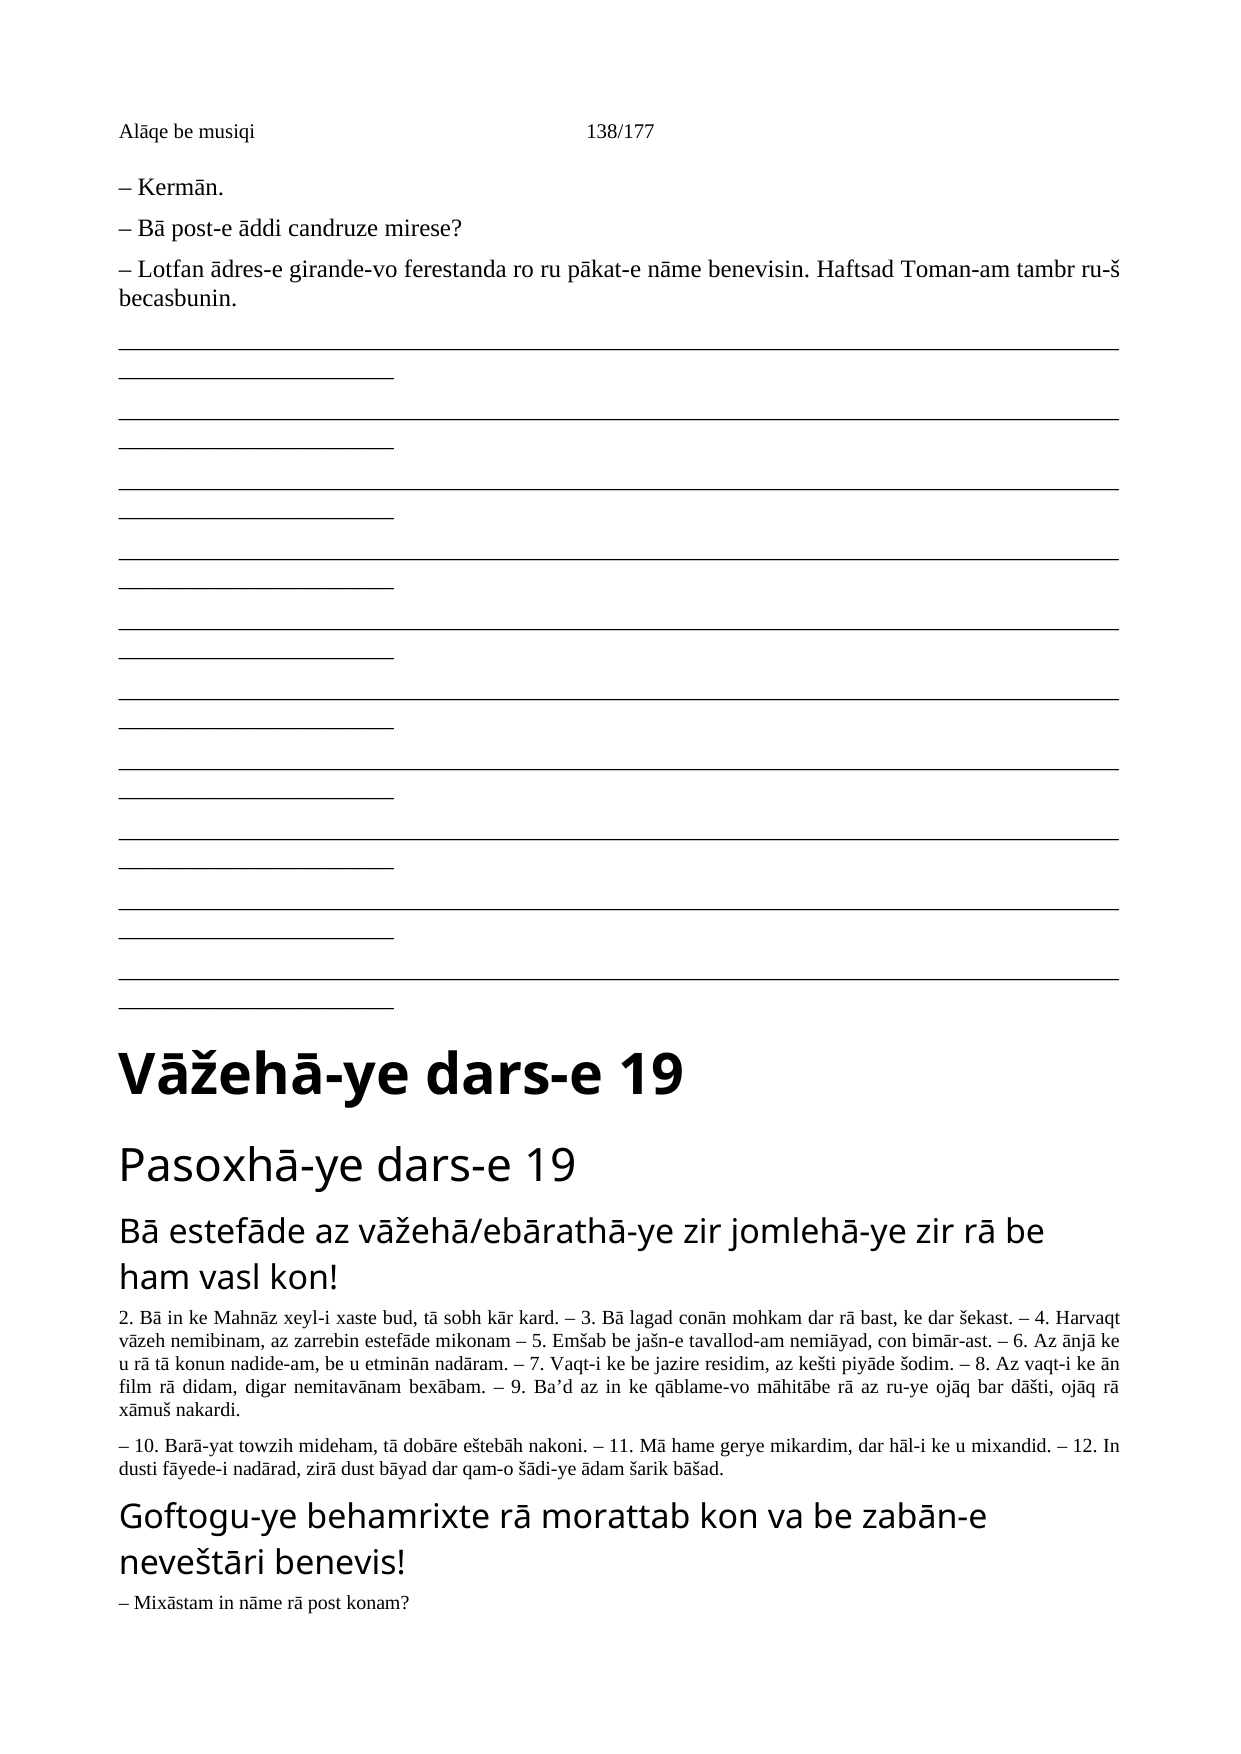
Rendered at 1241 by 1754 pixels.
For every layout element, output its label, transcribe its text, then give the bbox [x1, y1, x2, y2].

text ______________________________________________________________________________________________________ [118, 394, 1122, 452]
text ______________________________________________________________________________________________________ [118, 534, 1122, 592]
subtitle Bā estefāde az vāžehā/ebārathā‐ye zir jomlehā‐ye zir rā be ham vasl kon! [118, 1207, 1122, 1300]
text – Kermān. [118, 172, 1122, 201]
text ______________________________________________________________________________________________________ [118, 674, 1122, 732]
text – 10. Barā‐yat towzih mideham, tā dobāre eštebāh nakoni. – 11. Mā hame gerye mikardim, dar hāl‐i ke u mixandid. – 12. In dusti fāyede‐i nadārad, zirā dust bāyad dar qam‐o šādi‐ye ādam šarik bāšad. [118, 1433, 1122, 1479]
text – Bā post‐e āddi candruze mirese? [118, 213, 1122, 242]
text – Mixāstam in nāme rā post konam? [118, 1591, 1122, 1614]
text ______________________________________________________________________________________________________ [118, 884, 1122, 942]
text ______________________________________________________________________________________________________ [118, 464, 1122, 522]
subtitle Vāžehā-ye dars-e 19 [118, 1033, 1122, 1111]
text ______________________________________________________________________________________________________ [118, 604, 1122, 662]
text 2. Bā in ke Mahnāz xeyl‐i xaste bud, tā sobh kār kard. – 3. Bā lagad conān mohkam dar rā bast, ke dar šekast. – 4. Harvaqt vāzeh nemibinam, az zarrebin estefāde mikonam – 5. Emšab be jašn‐e tavallod‐am nemiāyad, con bimār‐ast. – 6. Az ānjā ke u rā tā konun nadide‐am, be u etminān nadāram. – 7. Vaqt‐i ke be jazire residim, az kešti piyāde šodim. – 8. Az vaqt‐i ke ān film rā didam, digar nemitavānam bexābam. – 9. Ba’d az in ke qāblame‐vo māhitābe rā az ru‐ye ojāq bar dāšti, ojāq rā xāmuš nakardi. [118, 1306, 1122, 1421]
text ______________________________________________________________________________________________________ [118, 744, 1122, 802]
text ______________________________________________________________________________________________________ [118, 814, 1122, 872]
subtitle Goftogu‐ye behamrixte rā morattab kon va be zabān‐e neveštāri benevis! [118, 1492, 1122, 1584]
text – Lotfan ādres‐e girande‐vo ferestanda ro ru pākat‐e nāme benevisin. Haftsad Toman‐am tambr ru‐š becasbunin. [118, 254, 1122, 312]
subtitle Pasoxhā-ye dars-e 19 [118, 1132, 1122, 1195]
text ______________________________________________________________________________________________________ [118, 324, 1122, 382]
text ______________________________________________________________________________________________________ [118, 954, 1122, 1012]
